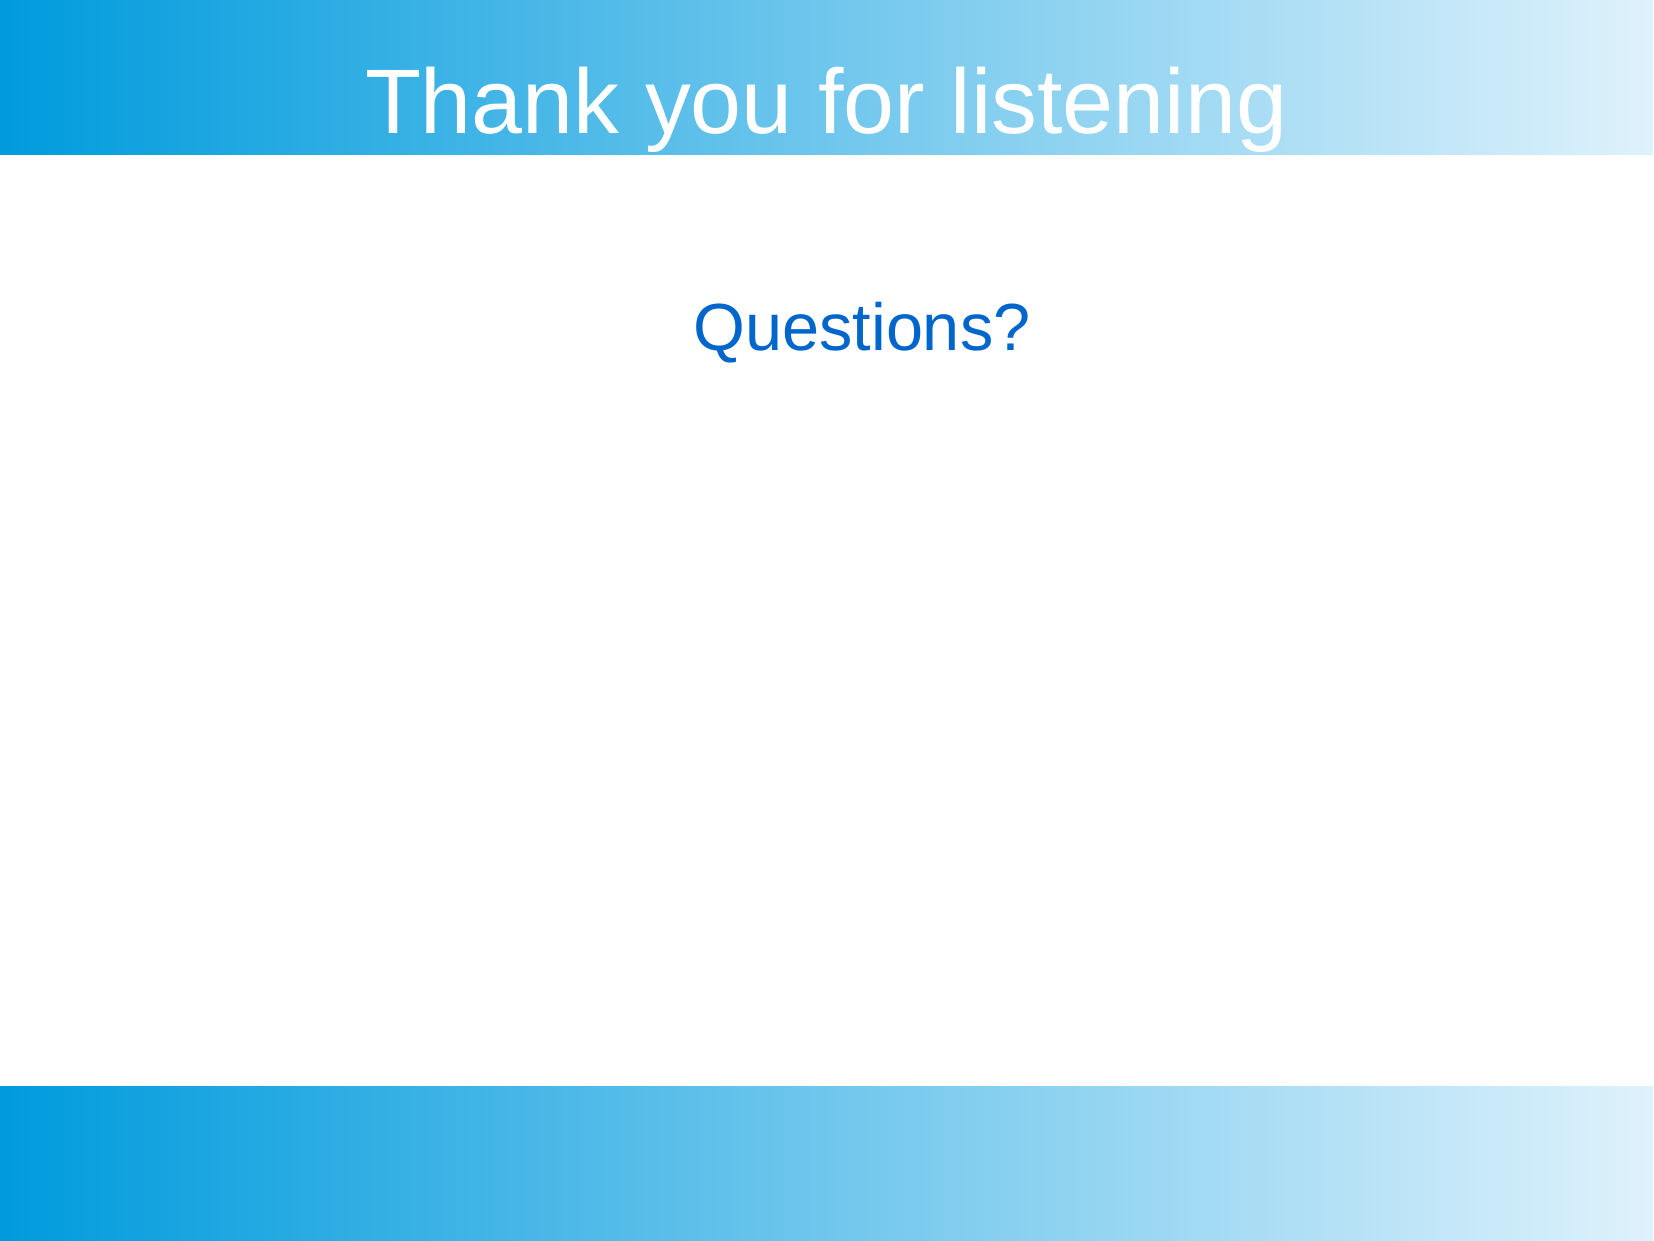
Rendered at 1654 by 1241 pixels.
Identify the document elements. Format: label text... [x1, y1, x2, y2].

title Thank you for listening [82, 49, 1571, 155]
list Questions? [82, 290, 1571, 1010]
